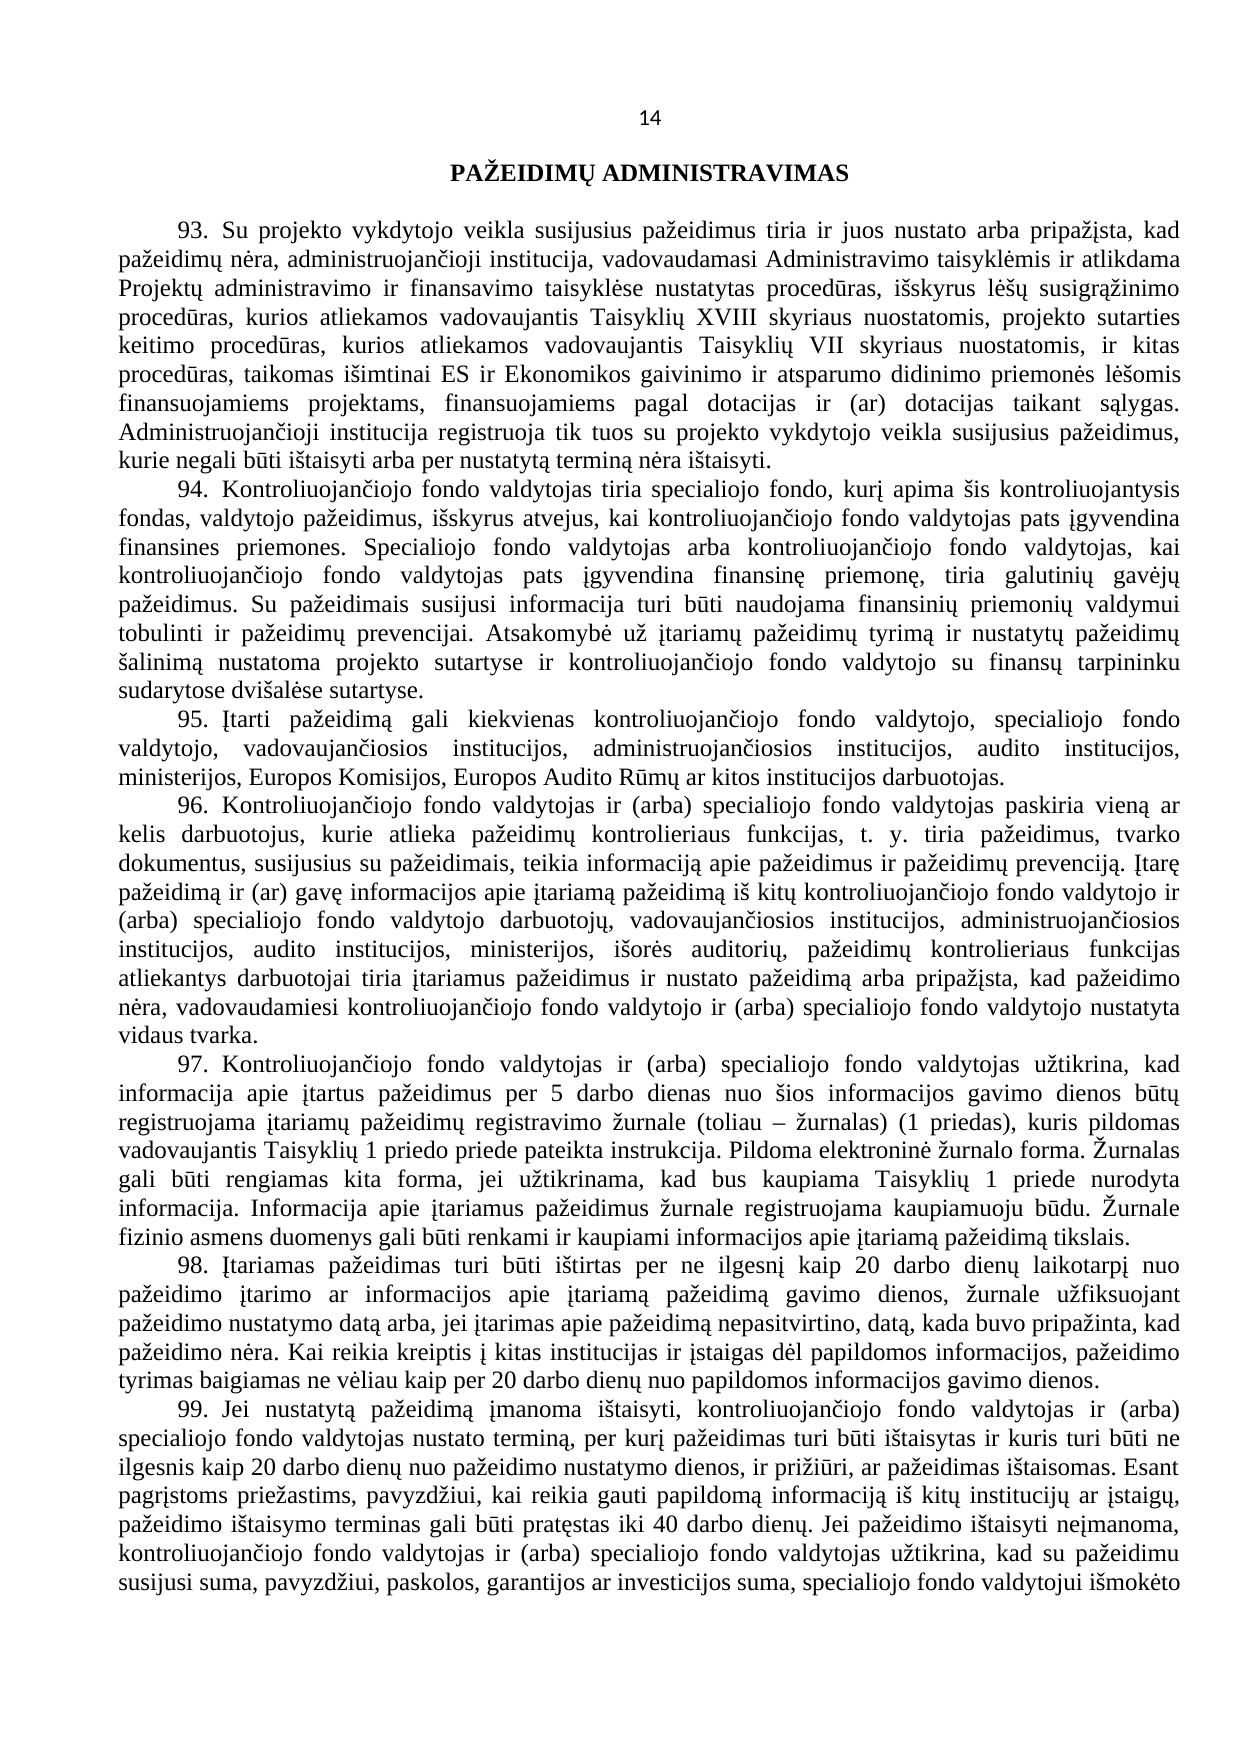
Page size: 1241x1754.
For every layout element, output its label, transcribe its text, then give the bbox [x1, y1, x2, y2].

text 93. Su projekto vykdytojo veikla susijusius pažeidimus tiria ir juos nustato arba pripažįsta, kad pažeidimų nėra, administruojančioji institucija, vadovaudamasi Administravimo taisyklėmis ir atlikdama Projektų administravimo ir finansavimo taisyklėse nustatytas procedūras, išskyrus lėšų susigrąžinimo procedūras, kurios atliekamos vadovaujantis Taisyklių XVIII skyriaus nuostatomis, projekto sutarties keitimo procedūras, kurios atliekamos vadovaujantis Taisyklių VII skyriaus nuostatomis, ir kitas procedūras, taikomas išimtinai ES ir Ekonomikos gaivinimo ir atsparumo didinimo priemonės lėšomis finansuojamiems projektams, finansuojamiems pagal dotacijas ir (ar) dotacijas taikant sąlygas. Administruojančioji institucija registruoja tik tuos su projekto vykdytojo veikla susijusius pažeidimus, kurie negali būti ištaisyti arba per nustatytą terminą nėra ištaisyti. [118, 215, 1181, 474]
text 96. Kontroliuojančiojo fondo valdytojas ir (arba) specialiojo fondo valdytojas paskiria vieną ar kelis darbuotojus, kurie atlieka pažeidimų kontrolieriaus funkcijas, t. y. tiria pažeidimus, tvarko dokumentus, susijusius su pažeidimais, teikia informaciją apie pažeidimus ir pažeidimų prevenciją. Įtarę pažeidimą ir (ar) gavę informacijos apie įtariamą pažeidimą iš kitų kontroliuojančiojo fondo valdytojo ir (arba) specialiojo fondo valdytojo darbuotojų, vadovaujančiosios institucijos, administruojančiosios institucijos, audito institucijos, ministerijos, išorės auditorių, pažeidimų kontrolieriaus funkcijas atliekantys darbuotojai tiria įtariamus pažeidimus ir nustato pažeidimą arba pripažįsta, kad pažeidimo nėra, vadovaudamiesi kontroliuojančiojo fondo valdytojo ir (arba) specialiojo fondo valdytojo nustatyta vidaus tvarka. [118, 790, 1181, 1049]
text 95. Įtarti pažeidimą gali kiekvienas kontroliuojančiojo fondo valdytojo, specialiojo fondo valdytojo, vadovaujančiosios institucijos, administruojančiosios institucijos, audito institucijos, ministerijos, Europos Komisijos, Europos Audito Rūmų ar kitos institucijos darbuotojas. [118, 704, 1181, 790]
text 98. Įtariamas pažeidimas turi būti ištirtas per ne ilgesnį kaip 20 darbo dienų laikotarpį nuo pažeidimo įtarimo ar informacijos apie įtariamą pažeidimą gavimo dienos, žurnale užfiksuojant pažeidimo nustatymo datą arba, jei įtarimas apie pažeidimą nepasitvirtino, datą, kada buvo pripažinta, kad pažeidimo nėra. Kai reikia kreiptis į kitas institucijas ir įstaigas dėl papildomos informacijos, pažeidimo tyrimas baigiamas ne vėliau kaip per 20 darbo dienų nuo papildomos informacijos gavimo dienos. [118, 1250, 1181, 1394]
text 99. Jei nustatytą pažeidimą įmanoma ištaisyti, kontroliuojančiojo fondo valdytojas ir (arba) specialiojo fondo valdytojas nustato terminą, per kurį pažeidimas turi būti ištaisytas ir kuris turi būti ne ilgesnis kaip 20 darbo dienų nuo pažeidimo nustatymo dienos, ir prižiūri, ar pažeidimas ištaisomas. Esant pagrįstoms priežastims, pavyzdžiui, kai reikia gauti papildomą informaciją iš kitų institucijų ar įstaigų, pažeidimo ištaisymo terminas gali būti pratęstas iki 40 darbo dienų. Jei pažeidimo ištaisyti neįmanoma, kontroliuojančiojo fondo valdytojas ir (arba) specialiojo fondo valdytojas užtikrina, kad su pažeidimu susijusi suma, pavyzdžiui, paskolos, garantijos ar investicijos suma, specialiojo fondo valdytojui išmokėto [118, 1394, 1181, 1595]
text PAŽEIDIMŲ ADMINISTRAVIMAS [118, 158, 1181, 187]
text 94. Kontroliuojančiojo fondo valdytojas tiria specialiojo fondo, kurį apima šis kontroliuojantysis fondas, valdytojo pažeidimus, išskyrus atvejus, kai kontroliuojančiojo fondo valdytojas pats įgyvendina finansines priemones. Specialiojo fondo valdytojas arba kontroliuojančiojo fondo valdytojas, kai kontroliuojančiojo fondo valdytojas pats įgyvendina finansinę priemonę, tiria galutinių gavėjų pažeidimus. Su pažeidimais susijusi informacija turi būti naudojama finansinių priemonių valdymui tobulinti ir pažeidimų prevencijai. Atsakomybė už įtariamų pažeidimų tyrimą ir nustatytų pažeidimų šalinimą nustatoma projekto sutartyse ir kontroliuojančiojo fondo valdytojo su finansų tarpininku sudarytose dvišalėse sutartyse. [118, 474, 1181, 704]
text 97. Kontroliuojančiojo fondo valdytojas ir (arba) specialiojo fondo valdytojas užtikrina, kad informacija apie įtartus pažeidimus per 5 darbo dienas nuo šios informacijos gavimo dienos būtų registruojama įtariamų pažeidimų registravimo žurnale (toliau – žurnalas) (1 priedas), kuris pildomas vadovaujantis Taisyklių 1 priedo priede pateikta instrukcija. Pildoma elektroninė žurnalo forma. Žurnalas gali būti rengiamas kita forma, jei užtikrinama, kad bus kaupiama Taisyklių 1 priede nurodyta informacija. Informacija apie įtariamus pažeidimus žurnale registruojama kaupiamuoju būdu. Žurnale fizinio asmens duomenys gali būti renkami ir kaupiami informacijos apie įtariamą pažeidimą tikslais. [118, 1049, 1181, 1250]
